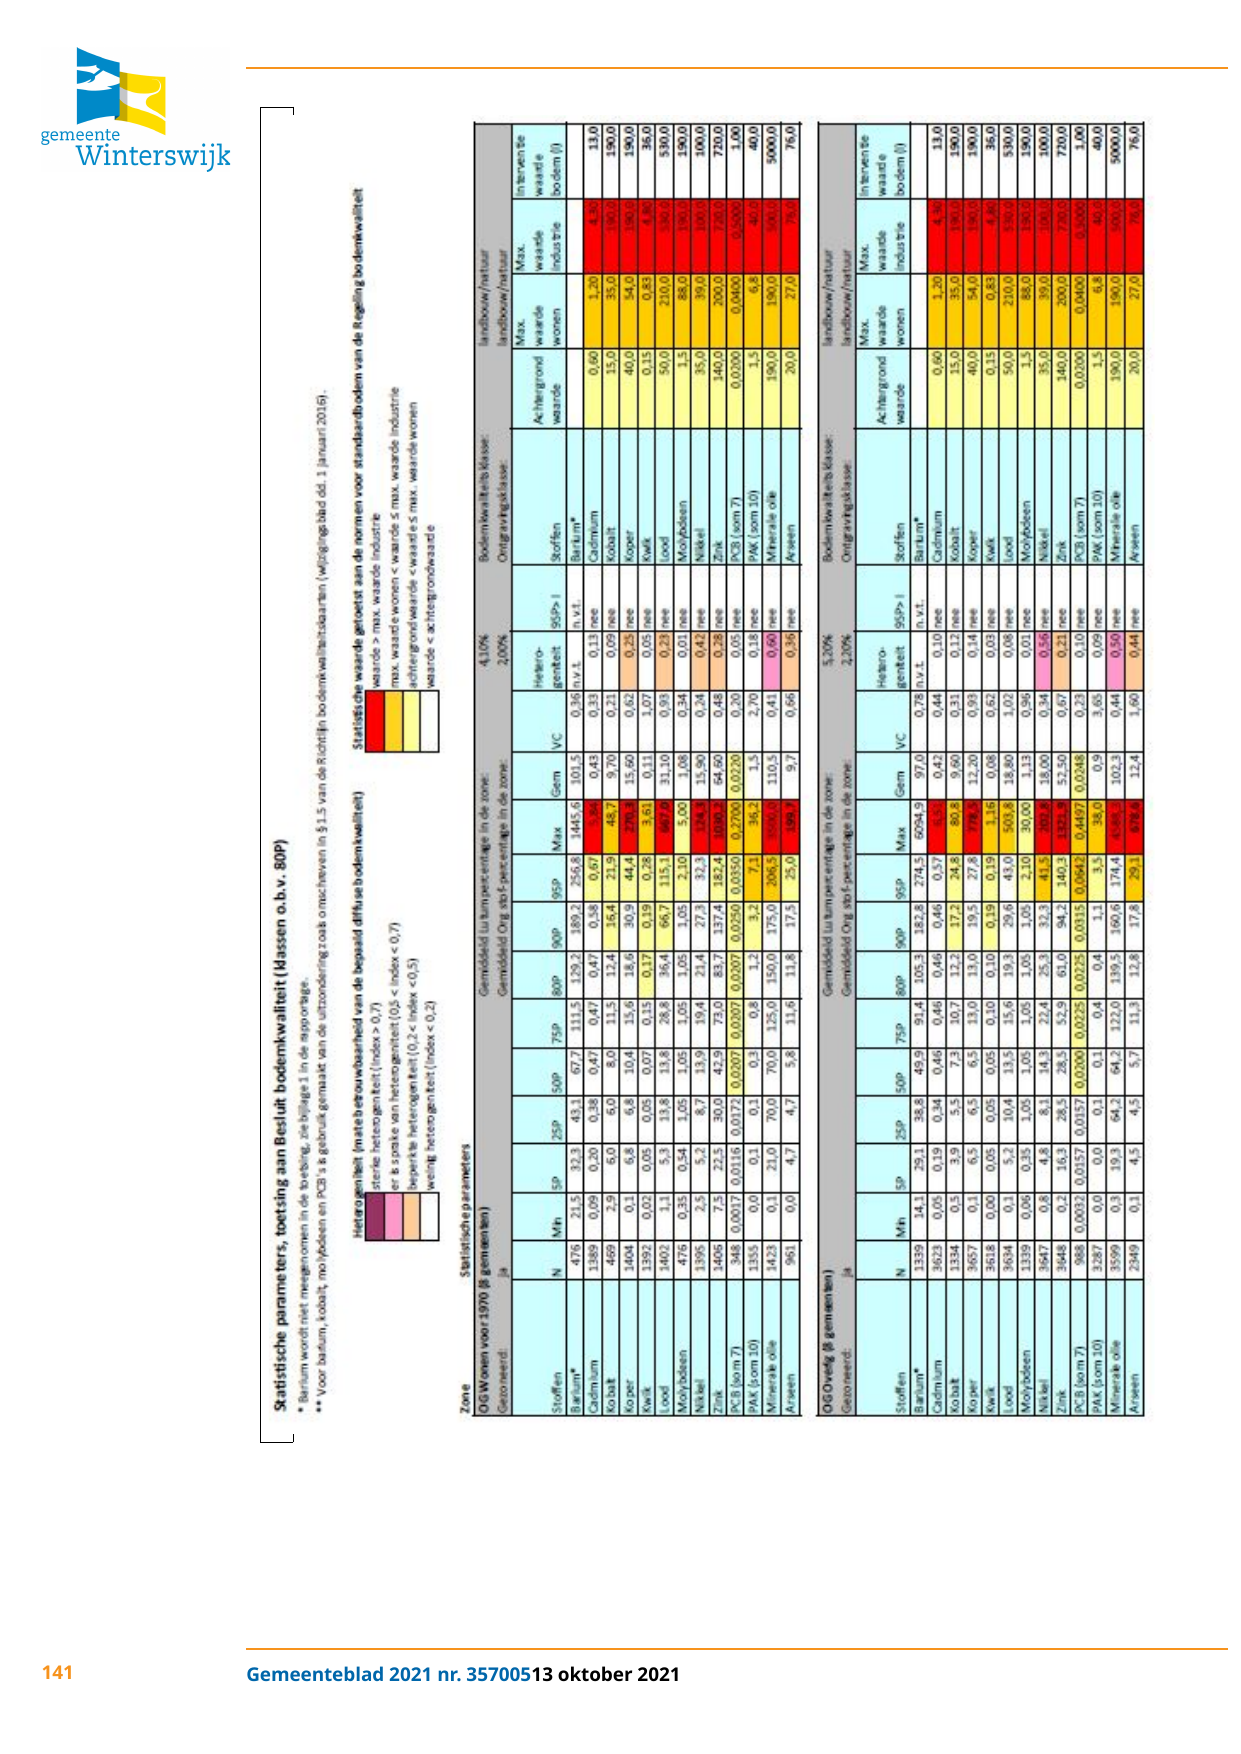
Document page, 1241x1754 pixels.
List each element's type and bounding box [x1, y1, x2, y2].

picture [268, 115, 1155, 1434]
picture [41, 47, 231, 172]
picture [225, 153, 231, 162]
